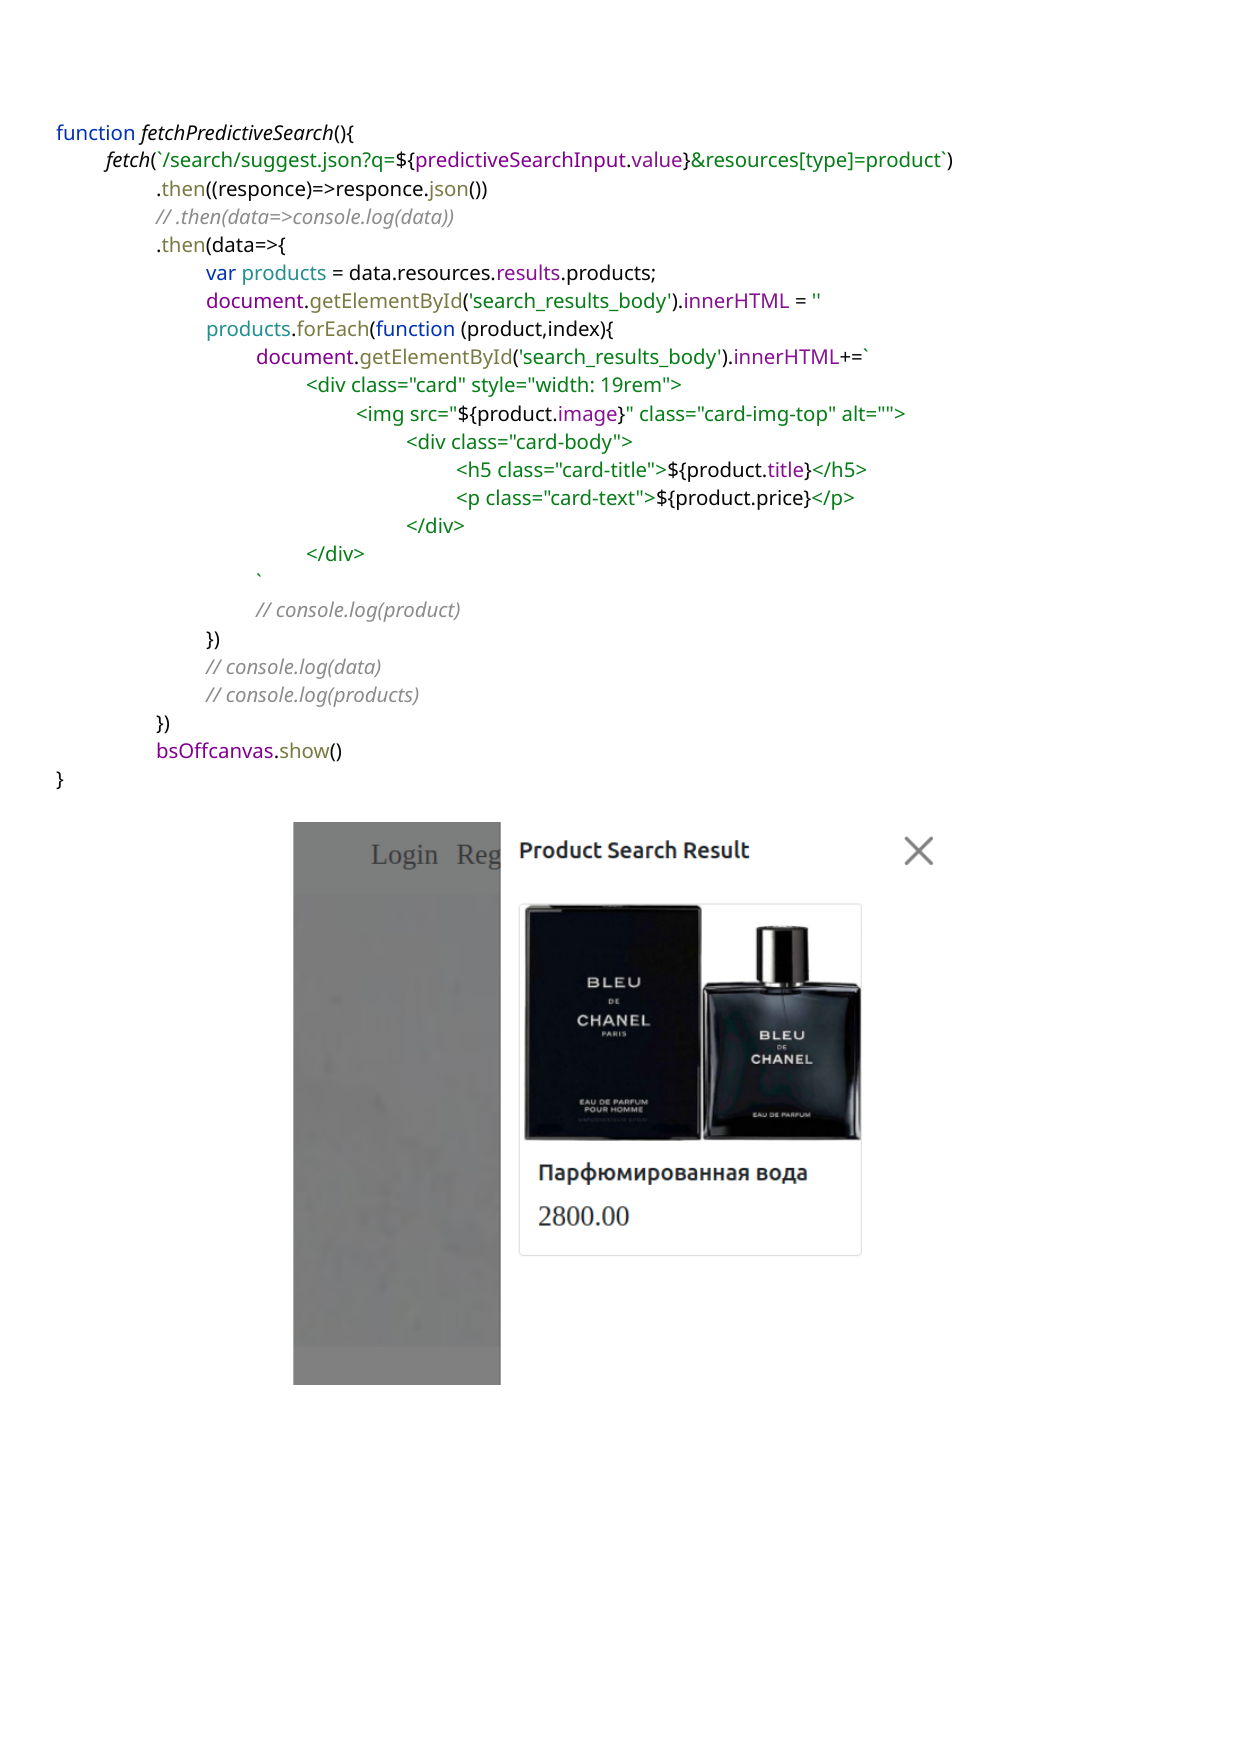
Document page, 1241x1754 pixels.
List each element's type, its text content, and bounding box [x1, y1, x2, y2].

text // console.log(product) [56, 596, 1187, 624]
text </div> [56, 540, 1187, 568]
text <div class="card" style="width: 19rem"> [56, 371, 1187, 399]
text <div class="card-body"> [56, 427, 1187, 455]
text } [56, 765, 1187, 792]
text // console.log(products) [56, 680, 1187, 708]
text // .then(data=>console.log(data)) [56, 202, 1187, 230]
text }) [56, 708, 1187, 737]
text var products = data.resources.results.products; [56, 258, 1187, 287]
text <p class="card-text">${product.price}</p> [56, 483, 1187, 512]
text }) [56, 624, 1187, 652]
text function fetchPredictiveSearch(){ [56, 118, 1187, 146]
text </div> [56, 512, 1187, 540]
text document.getElementById('search_results_body').innerHTML+=` [56, 343, 1187, 371]
text .then((responce)=>responce.json()) [56, 174, 1187, 202]
text ` [56, 568, 1187, 596]
text <h5 class="card-title">${product.title}</h5> [56, 455, 1187, 483]
picture [293, 822, 950, 1385]
text document.getElementById('search_results_body').innerHTML = '' [56, 287, 1187, 315]
text // console.log(data) [56, 652, 1187, 680]
text products.forEach(function (product,index){ [56, 315, 1187, 343]
text <img src="${product.image}" class="card-img-top" alt=""> [56, 399, 1187, 427]
text bsOffcanvas.show() [56, 737, 1187, 765]
text .then(data=>{ [56, 230, 1187, 258]
text fetch(`/search/suggest.json?q=${predictiveSearchInput.value}&resources[type]=product`) [56, 146, 1187, 174]
